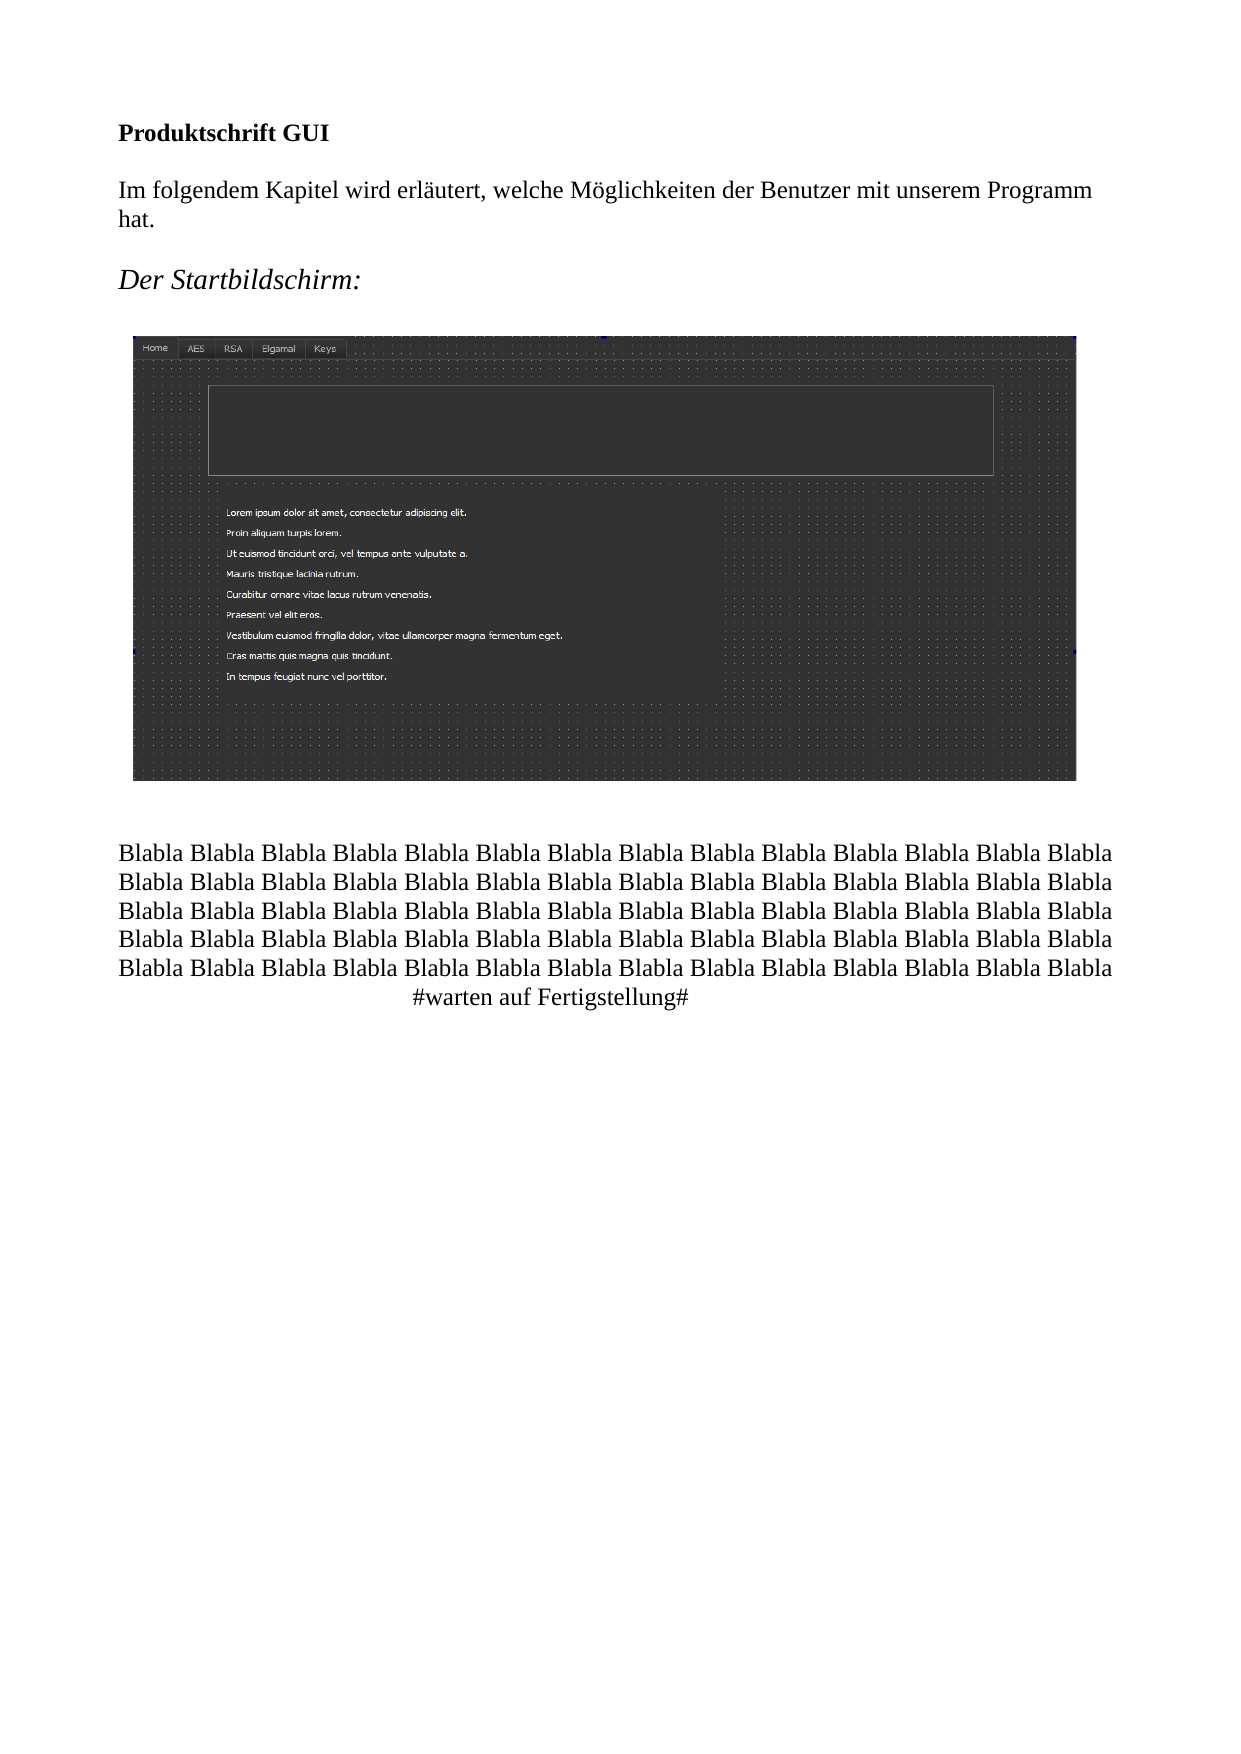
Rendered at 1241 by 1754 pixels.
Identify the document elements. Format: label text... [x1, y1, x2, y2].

text Im folgendem Kapitel wird erläutert, welche Möglichkeiten der Benutzer mit unserem Programm hat. [118, 176, 1122, 233]
text #warten auf Fertigstellung# [118, 982, 1122, 1011]
text Produktschrift GUI [118, 118, 1122, 147]
picture [132, 336, 1077, 781]
text Blabla Blabla Blabla Blabla Blabla Blabla Blabla Blabla Blabla Blabla Blabla Blabla Blabla Blabla Blabla Blabla Blabla Blabla Blabla Blabla Blabla Blabla Blabla Blabla Blabla Blabla Blabla Blabla Blabla Blabla Blabla Blabla Blabla Blabla Blabla Blabla Blabla Blabla Blabla Blabla Blabla Blabla Blabla Blabla Blabla Blabla Blabla Blabla Blabla Blabla Blabla Blabla Blabla Blabla Blabla Blabla Blabla Blabla Blabla Blabla Blabla Blabla Blabla Blabla Blabla Blabla Blabla Blabla Blabla Blabla [118, 838, 1122, 982]
text Der Startbildschirm: [118, 262, 1122, 295]
